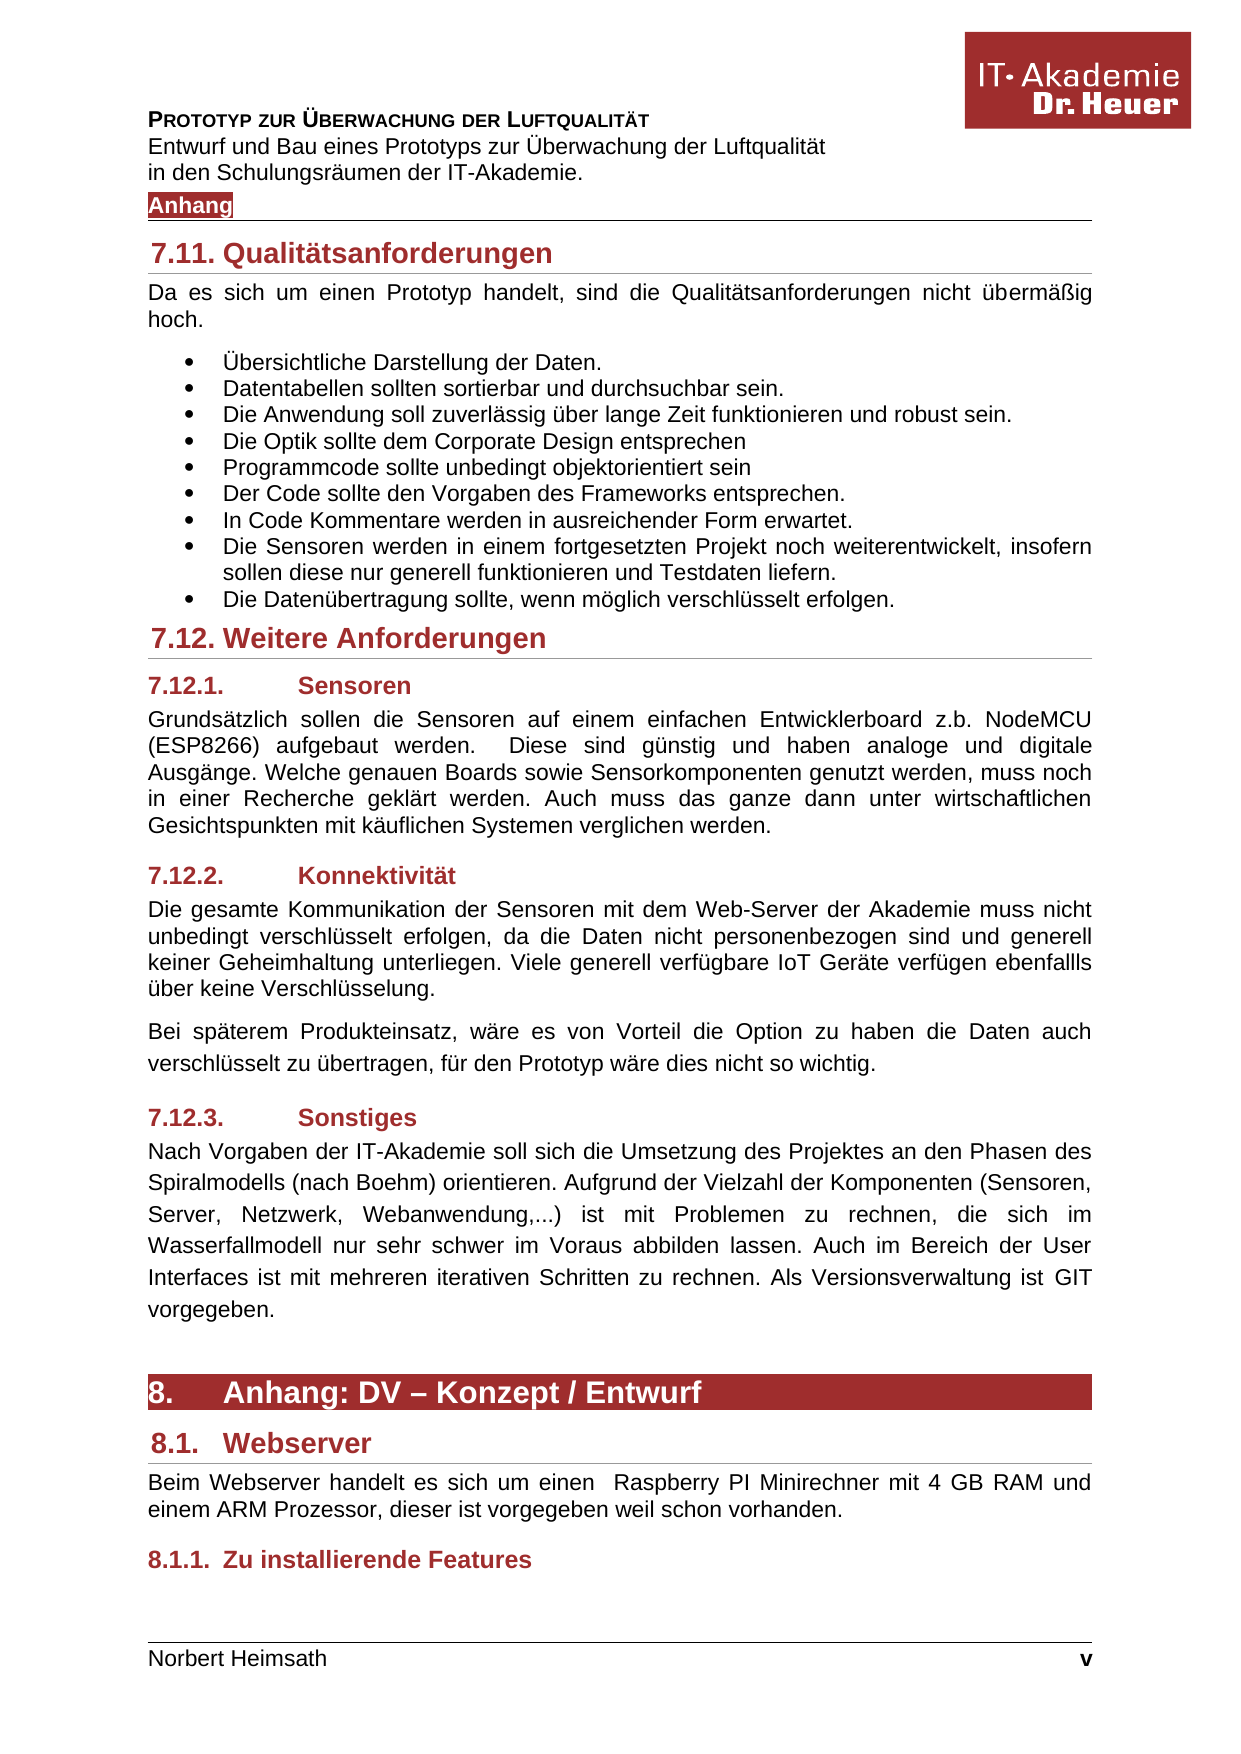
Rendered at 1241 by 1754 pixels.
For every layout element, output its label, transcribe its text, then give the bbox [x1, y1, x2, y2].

subtitle Sonstiges [148, 1102, 1092, 1131]
subtitle Zu installierende Features [148, 1545, 1092, 1574]
text Nach Vorgaben der IT-Akademie soll sich die Umsetzung des Projektes an den Phasen des Spiralmodells (nach Boehm) orientieren. Aufgrund der Vielzahl der Komponenten (Sensoren, Server, Netzwerk, Webanwendung,...) ist mit Problemen zu rechnen, die sich im Wasserfallmodell nur sehr schwer im Voraus abbilden lassen. Auch im Bereich der User Interfaces ist mit mehreren iterativen Schritten zu rechnen. Als Versionsverwaltung ist GIT vorgegeben. [148, 1138, 1092, 1322]
subtitle Konnektivität [148, 861, 1092, 890]
list In Code Kommentare werden in ausreichender Form erwartet. [185, 507, 1092, 533]
list Die Sensoren werden in einem fortgesetzten Projekt noch weiterentwickelt, insofern sollen diese nur generell funktionieren und Testdaten liefern. [185, 533, 1092, 586]
list Die Anwendung soll zuverlässig über lange Zeit funktionieren und robust sein. [185, 401, 1092, 428]
subtitle Sensoren [148, 671, 1092, 700]
subtitle Weitere Anforderungen [148, 618, 1092, 658]
list Datentabellen sollten sortierbar und durchsuchbar sein. [185, 375, 1092, 401]
list Programmcode sollte unbedingt objektorientiert sein [185, 454, 1092, 480]
list Der Code sollte den Vorgaben des Frameworks entsprechen. [185, 480, 1092, 507]
text Beim Webserver handelt es sich um einen Raspberry PI Minirechner mit 4 GB RAM und einem ARM Prozessor, dieser ist vorgegeben weil schon vorhanden. [148, 1469, 1092, 1522]
subtitle Qualitätsanforderungen [148, 233, 1092, 273]
subtitle Webserver [148, 1423, 1092, 1463]
list Übersichtliche Darstellung der Daten. [185, 348, 1092, 375]
text Da es sich um einen Prototyp handelt, sind die Qualitätsanforderungen nicht übermäßig hoch. [148, 279, 1092, 332]
text Grundsätzlich sollen die Sensoren auf einem einfachen Entwicklerboard z.b. NodeMCU (ESP8266) aufgebaut werden. Diese sind günstig und haben analoge und digitale Ausgänge. Welche genauen Boards sowie Sensorkomponenten genutzt werden, muss noch in einer Recherche geklärt werden. Auch muss das ganze dann unter wirtschaftlichen Gesichtspunkten mit käuflichen Systemen verglichen werden. [148, 706, 1092, 838]
list Die Optik sollte dem Corporate Design entsprechen [185, 428, 1092, 454]
list Die Datenübertragung sollte, wenn möglich verschlüsselt erfolgen. [185, 586, 1092, 612]
text Bei späterem Produkteinsatz, wäre es von Vorteil die Option zu haben die Daten auch verschlüsselt zu übertragen, für den Prototyp wäre dies nicht so wichtig. [148, 1018, 1092, 1076]
text Die gesamte Kommunikation der Sensoren mit dem Web-Server der Akademie muss nicht unbedingt verschlüsselt erfolgen, da die Daten nicht personenbezogen sind und generell keiner Geheimhaltung unterliegen. Viele generell verfügbare IoT Geräte verfügen ebenfallls über keine Verschlüsselung. [148, 896, 1092, 1002]
subtitle Anhang: DV – Konzept / Entwurf [148, 1374, 1092, 1410]
